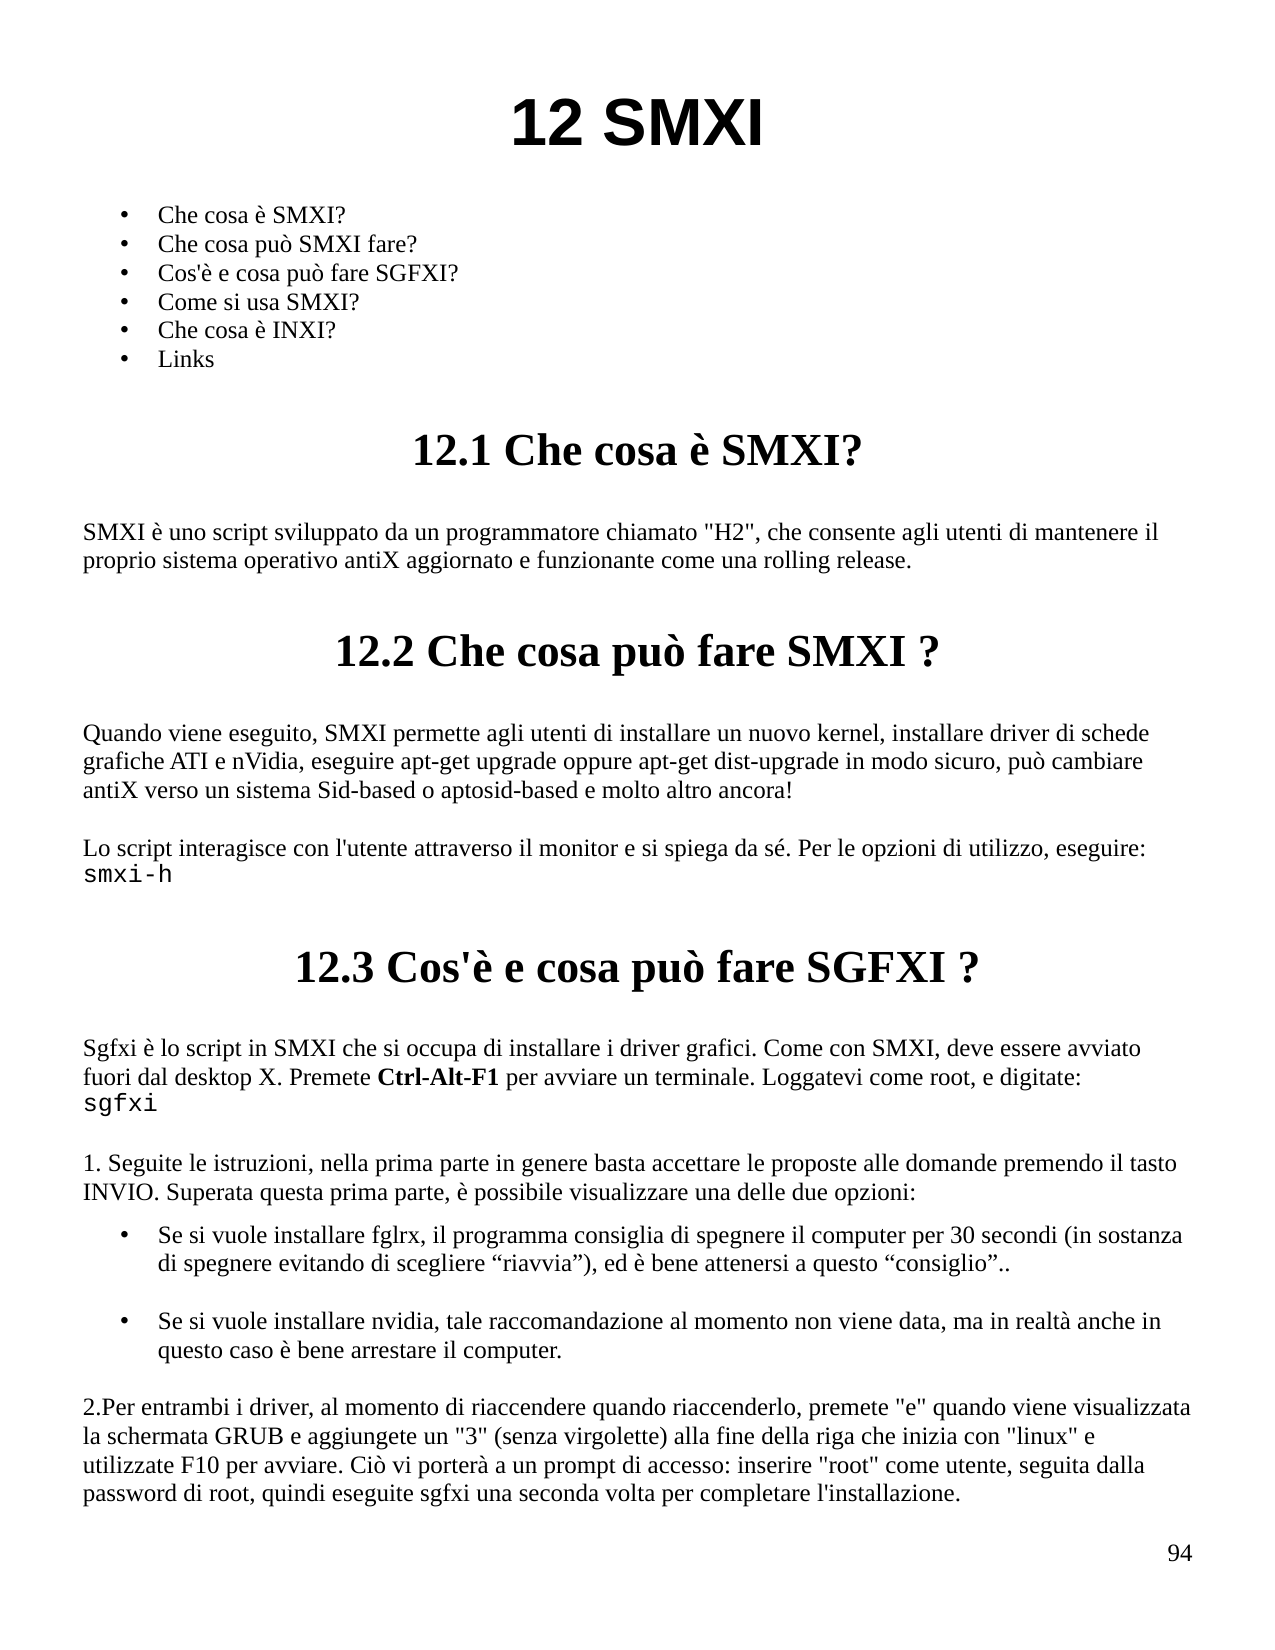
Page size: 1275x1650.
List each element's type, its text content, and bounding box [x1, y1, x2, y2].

text Sgfxi è lo script in SMXI che si occupa di installare i driver grafici. Come con SMXI, deve essere avviato fuori dal desktop X. Premete Ctrl-Alt-F1 per avviare un terminale. Loggatevi come root, e digitate: [83, 1033, 1192, 1091]
subtitle 12.2 Che cosa può fare SMXI ? [83, 624, 1192, 676]
text 1. Seguite le istruzioni, nella prima parte in genere basta accettare le proposte alle domande premendo il tasto INVIO. Superata questa prima parte, è possibile visualizzare una delle due opzioni: [83, 1148, 1192, 1205]
list Che cosa può SMXI fare? [120, 229, 1192, 258]
list Links [120, 344, 1192, 373]
text Lo script interagisce con l'utente attraverso il monitor e si spiega da sé. Per le opzioni di utilizzo, eseguire: [83, 833, 1192, 861]
subtitle 12.1 Che cosa è SMXI? [83, 423, 1192, 475]
text smxi-h [83, 861, 1192, 890]
list Se si vuole installare nvidia, tale raccomandazione al momento non viene data, ma in realtà anche in questo caso è bene arrestare il computer. [120, 1306, 1192, 1363]
text SMXI è uno script sviluppato da un programmatore chiamato "H2", che consente agli utenti di mantenere il proprio sistema operativo antiX aggiornato e funzionante come una rolling release. [83, 517, 1192, 574]
text sgfxi [83, 1091, 1192, 1119]
text 2.Per entrambi i driver, al momento di riaccendere quando riaccenderlo, premete "e" quando viene visualizzata la schermata GRUB e aggiungete un "3" (senza virgolette) alla fine della riga che inizia con "linux" e utilizzate F10 per avviare. Ciò vi porterà a un prompt di accesso: inserire "root" come utente, seguita dalla password di root, quindi eseguite sgfxi una seconda volta per completare l'installazione. [83, 1392, 1192, 1507]
subtitle 12.3 Cos'è e cosa può fare SGFXI ? [83, 939, 1192, 992]
list Come si usa SMXI? [120, 287, 1192, 316]
list Che cosa è SMXI? [120, 201, 1192, 229]
list Che cosa è INXI? [120, 316, 1192, 344]
subtitle 12 SMXI [83, 83, 1192, 159]
list Se si vuole installare fglrx, il programma consiglia di spegnere il computer per 30 secondi (in sostanza di spegnere evitando di scegliere “riavvia”), ed è bene attenersi a questo “consiglio”.. [120, 1220, 1192, 1277]
text Quando viene eseguito, SMXI permette agli utenti di installare un nuovo kernel, installare driver di schede grafiche ATI e nVidia, eseguire apt-get upgrade oppure apt-get dist-upgrade in modo sicuro, può cambiare antiX verso un sistema Sid-based o aptosid-based e molto altro ancora! [83, 718, 1192, 804]
list Cos'è e cosa può fare SGFXI? [120, 258, 1192, 287]
